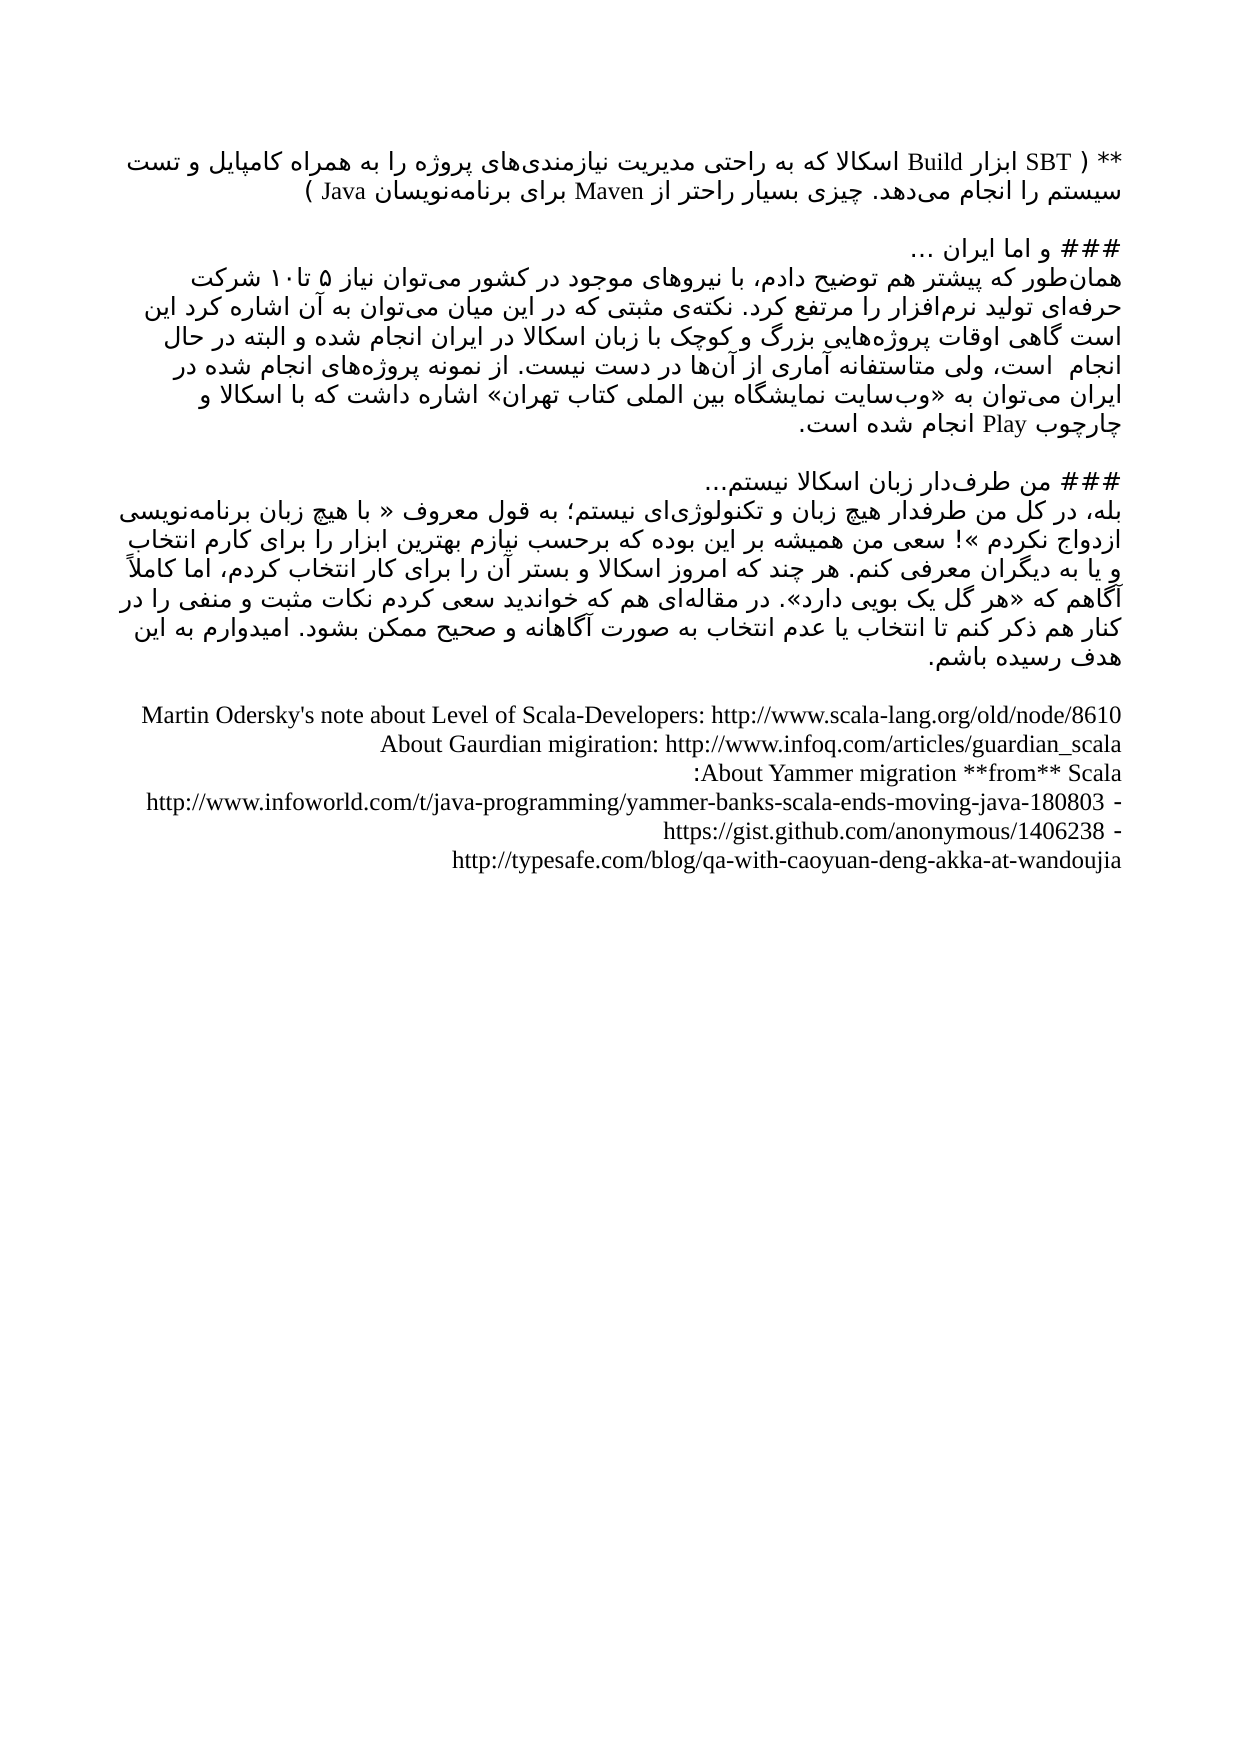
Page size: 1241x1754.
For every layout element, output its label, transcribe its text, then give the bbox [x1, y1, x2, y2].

text بله، در کل من طرفدار هیچ زبان و تکنولوژی‌ای نیستم؛ به قول معروف « با هیچ زبان برنامه‌نویسی ازدواج نکردم »! سعی من همیشه بر این بوده که برحسب نیازم بهترین ابزار را برای کارم انتخاب و یا به دیگران معرفی کنم. هر چند که امروز اسکالا و بستر آن را برای کار انتخاب کردم، اما کاملاً آگاهم که «هر گل یک بویی دارد». در مقاله‌ای هم که خواندید سعی کردم نکات مثبت و منفی را در کنار هم ذکر کنم تا انتخاب یا عدم انتخاب به صورت آگاهانه و صحیح ممکن بشود. امیدوارم به این هدف رسیده باشم. [118, 496, 1122, 671]
text About Yammer migration **from** Scala: [118, 758, 1122, 787]
text - http://www.infoworld.com/t/java-programming/yammer-banks-scala-ends-moving-java-180803 [118, 787, 1122, 816]
text ### و اما ایران … [118, 234, 1122, 263]
text About Gaurdian migiration: http://www.infoq.com/articles/guardian_scala [118, 729, 1122, 758]
text ** ( SBT ابزار Build اسکالا که به راحتی مدیریت نیازمندی‌های پروژه را به همراه کامپایل و تست سیستم را انجام می‌دهد. چیزی بسیار راحتر از Maven برای برنامه‌نویسان Java ) [118, 147, 1122, 205]
text http://typesafe.com/blog/qa-with-caoyuan-deng-akka-at-wandoujia [118, 845, 1122, 874]
text - https://gist.github.com/anonymous/1406238 [118, 816, 1122, 845]
text ### من طرف‌دار زبان اسکالا نیستم... [118, 467, 1122, 496]
text همان‌طور که پیشتر هم توضیح دادم، با نیروهای موجود در کشور می‌توان نیاز ۵ تا۱۰ شرکت حرفه‌ای تولید نرم‌افزار را مرتفع کرد. نکته‌ی مثبتی که در این میان می‌توان به آن اشاره کرد این است گاهی اوقات پروژه‌هایی بزرگ و کوچک با زبان اسکالا در ایران انجام شده و البته در حال انجام است، ولی متاستفانه آماری از آن‌ها در دست نیست. از نمونه‌ پروژه‌های انجام شده در ایران می‌توان به «وب‌سایت نمایشگاه بین الملی کتاب تهران» اشاره داشت که با اسکالا و چارچوب Play انجام شده است. [118, 263, 1122, 438]
text Martin Odersky's note about Level of Scala-Developers: http://www.scala-lang.org/old/node/8610 [118, 700, 1122, 729]
